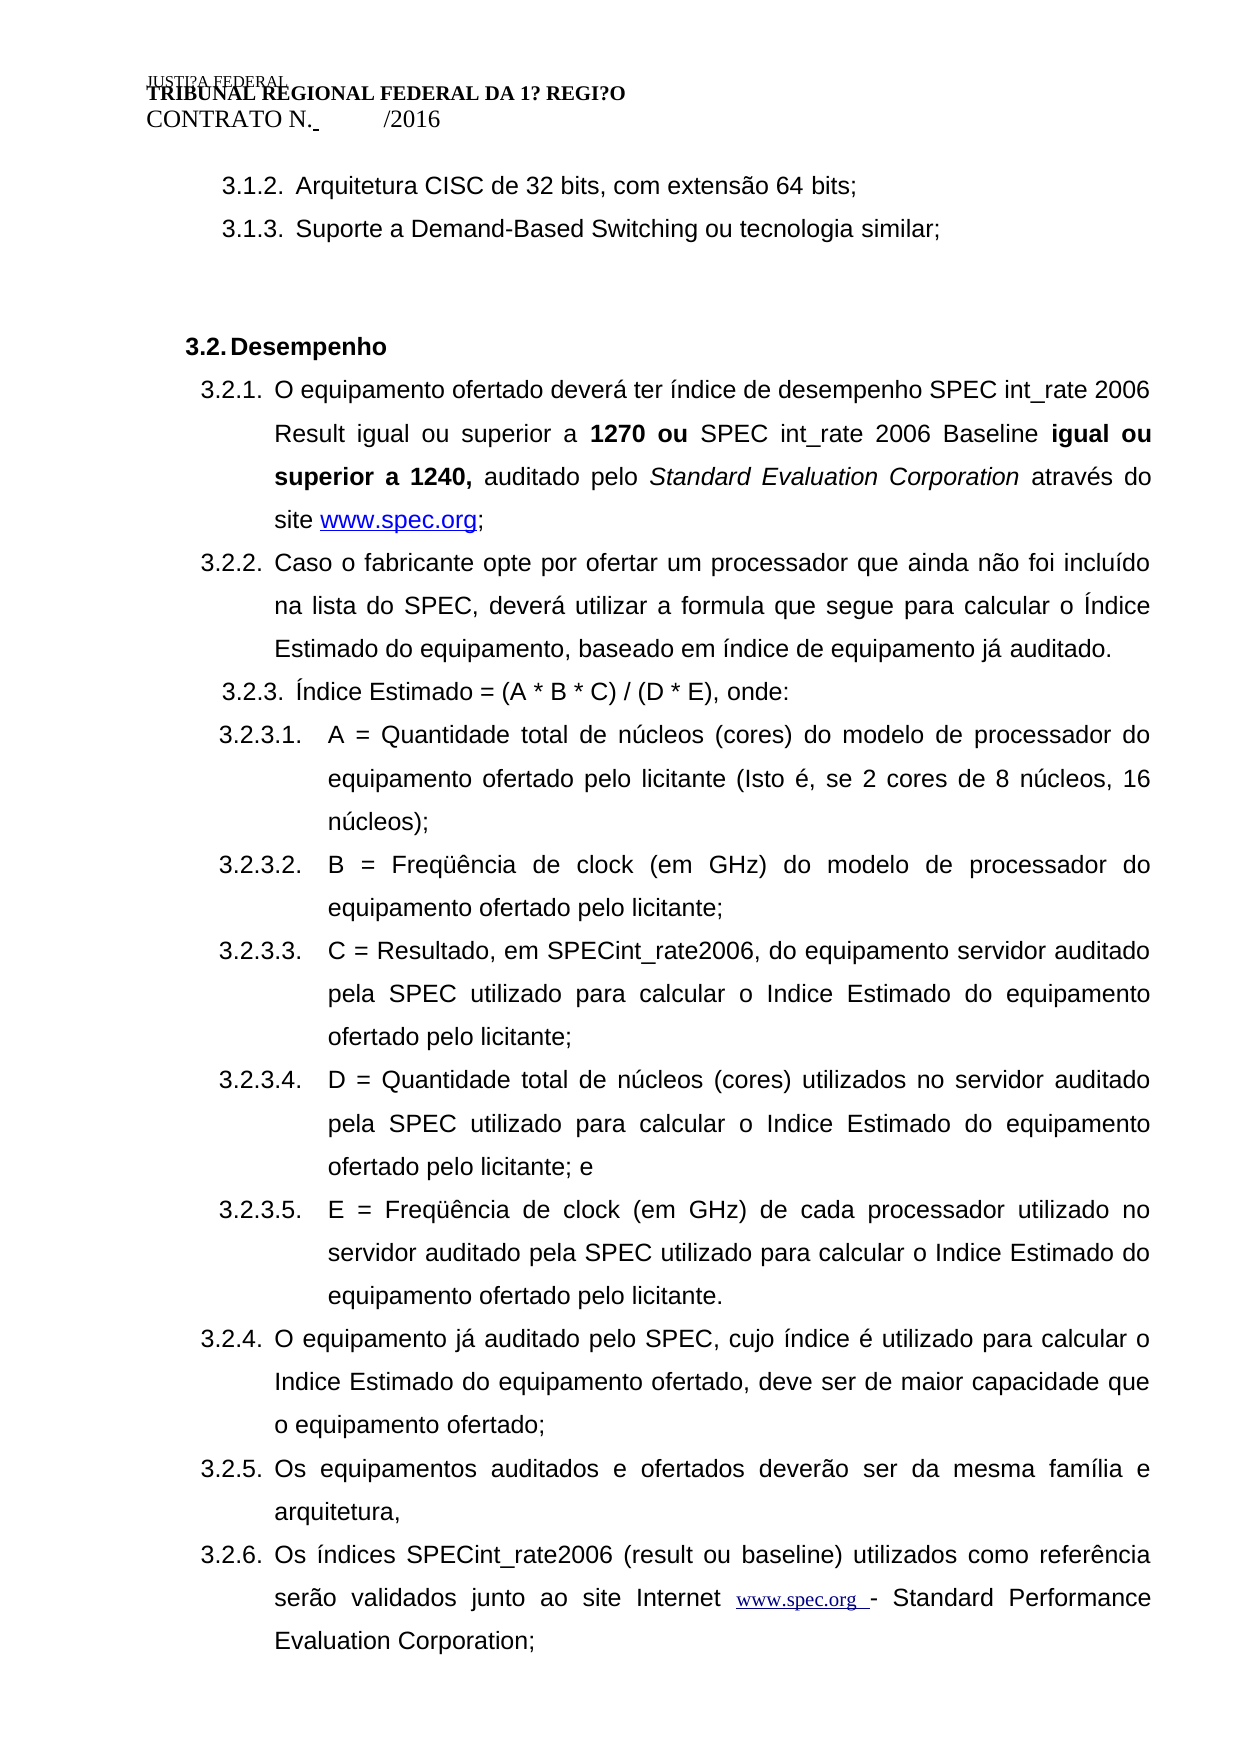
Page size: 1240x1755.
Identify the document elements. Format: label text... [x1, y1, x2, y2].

list Os equipamentos auditados e ofertados deverão ser da mesma família e arquitetura, [200, 1454, 1152, 1526]
list Índice Estimado = (A * B * C) / (D * E), onde: [222, 677, 1196, 706]
list Os índices SPECint_rate2006 (result ou baseline) utilizados como referência serão validados junto ao site Internet www.spec.org - Standard Performance Evaluation Corporation; [200, 1540, 1152, 1655]
list C = Resultado, em SPECint_rate2006, do equipamento servidor auditado pela SPEC utilizado para calcular o Indice Estimado do equipamento ofertado pelo licitante; [219, 936, 1152, 1051]
list D = Quantidade total de núcleos (cores) utilizados no servidor auditado pela SPEC utilizado para calcular o Indice Estimado do equipamento ofertado pelo licitante; e [219, 1066, 1152, 1181]
subtitle Desempenho [185, 332, 1196, 361]
list O equipamento ofertado deverá ter índice de desempenho SPEC int_rate 2006 Result igual ou superior a 1270 ou SPEC int_rate 2006 Baseline igual ou superior a 1240, auditado pelo Standard Evaluation Corporation através do site www.spec.org; [200, 375, 1152, 533]
list O equipamento já auditado pelo SPEC, cujo índice é utilizado para calcular o Indice Estimado do equipamento ofertado, deve ser de maior capacidade que o equipamento ofertado; [200, 1324, 1152, 1439]
list Caso o fabricante opte por ofertar um processador que ainda não foi incluído na lista do SPEC, deverá utilizar a formula que segue para calcular o Índice Estimado do equipamento, baseado em índice de equipamento já auditado. [200, 548, 1152, 663]
list E = Freqüência de clock (em GHz) de cada processador utilizado no servidor auditado pela SPEC utilizado para calcular o Indice Estimado do equipamento ofertado pelo licitante. [219, 1195, 1152, 1310]
list Suporte a Demand-Based Switching ou tecnologia similar; [222, 214, 1196, 242]
list A = Quantidade total de núcleos (cores) do modelo de processador do equipamento ofertado pelo licitante (Isto é, se 2 cores de 8 núcleos, 16 núcleos); [219, 721, 1152, 836]
list Arquitetura CISC de 32 bits, com extensão 64 bits; [222, 171, 1196, 199]
list B = Freqüência de clock (em GHz) do modelo de processador do equipamento ofertado pelo licitante; [219, 850, 1152, 922]
